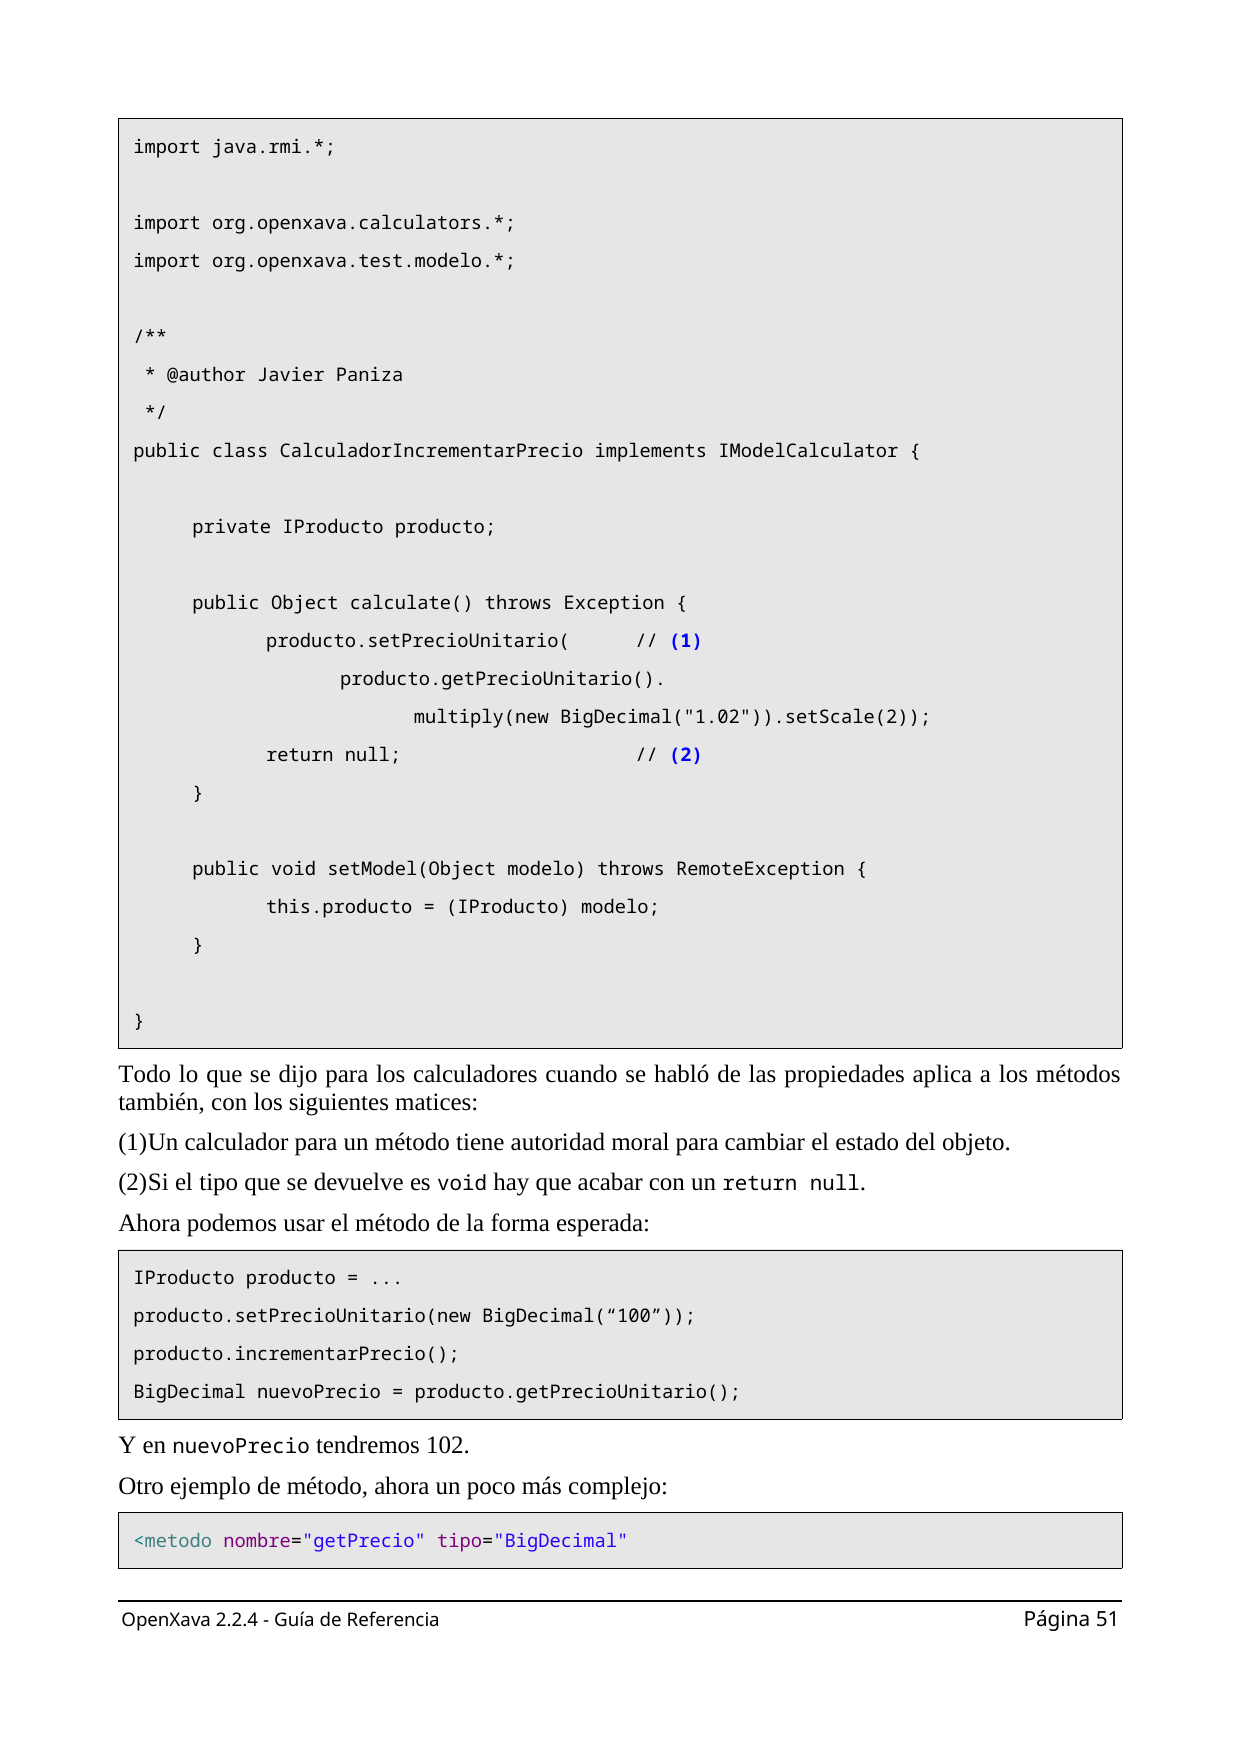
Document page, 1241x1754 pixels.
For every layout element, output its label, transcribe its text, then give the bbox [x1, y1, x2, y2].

list Un calculador para un método tiene autoridad moral para cambiar el estado del objeto. [118, 1128, 1122, 1156]
text producto.incrementarPrecio(); [119, 1326, 1122, 1363]
text producto.getPrecioUnitario(). [119, 650, 1122, 688]
text BigDecimal nuevoPrecio = producto.getPrecioUnitario(); [119, 1363, 1122, 1419]
text import org.openxava.test.modelo.*; [119, 232, 1122, 270]
text return null; // (2) [119, 726, 1122, 764]
text } [119, 917, 1122, 954]
text this.producto = (IProducto) modelo; [119, 878, 1122, 917]
text Y en nuevoPrecio tendremos 102. [118, 1431, 1122, 1459]
text } [119, 764, 1122, 802]
text } [119, 993, 1122, 1048]
text public Object calculate() throws Exception { [119, 574, 1122, 612]
text Otro ejemplo de método, ahora un poco más complejo: [118, 1472, 1122, 1500]
text /** [119, 308, 1122, 346]
text IProducto producto = ... [119, 1251, 1122, 1287]
text multiply(new BigDecimal("1.02")).setScale(2)); [119, 688, 1122, 726]
text public class CalculadorIncrementarPrecio implements IModelCalculator { [119, 422, 1122, 460]
text import org.openxava.calculators.*; [119, 194, 1122, 232]
text * @author Javier Paniza [119, 346, 1122, 384]
text */ [119, 384, 1122, 422]
text import java.rmi.*; [119, 119, 1122, 156]
text public void setModel(Object modelo) throws RemoteException { [119, 841, 1122, 878]
text private IProducto producto; [119, 498, 1122, 536]
text producto.setPrecioUnitario(new BigDecimal(“100”)); [119, 1287, 1122, 1326]
list Si el tipo que se devuelve es void hay que acabar con un return null. [118, 1168, 1122, 1197]
text Todo lo que se dijo para los calculadores cuando se habló de las propiedades aplica a los métodos también, con los siguientes matices: [118, 1060, 1122, 1116]
text <metodo nombre="getPrecio" tipo="BigDecimal" [119, 1513, 1122, 1568]
text producto.setPrecioUnitario( // (1) [119, 612, 1122, 650]
text Ahora podemos usar el método de la forma esperada: [118, 1209, 1122, 1237]
